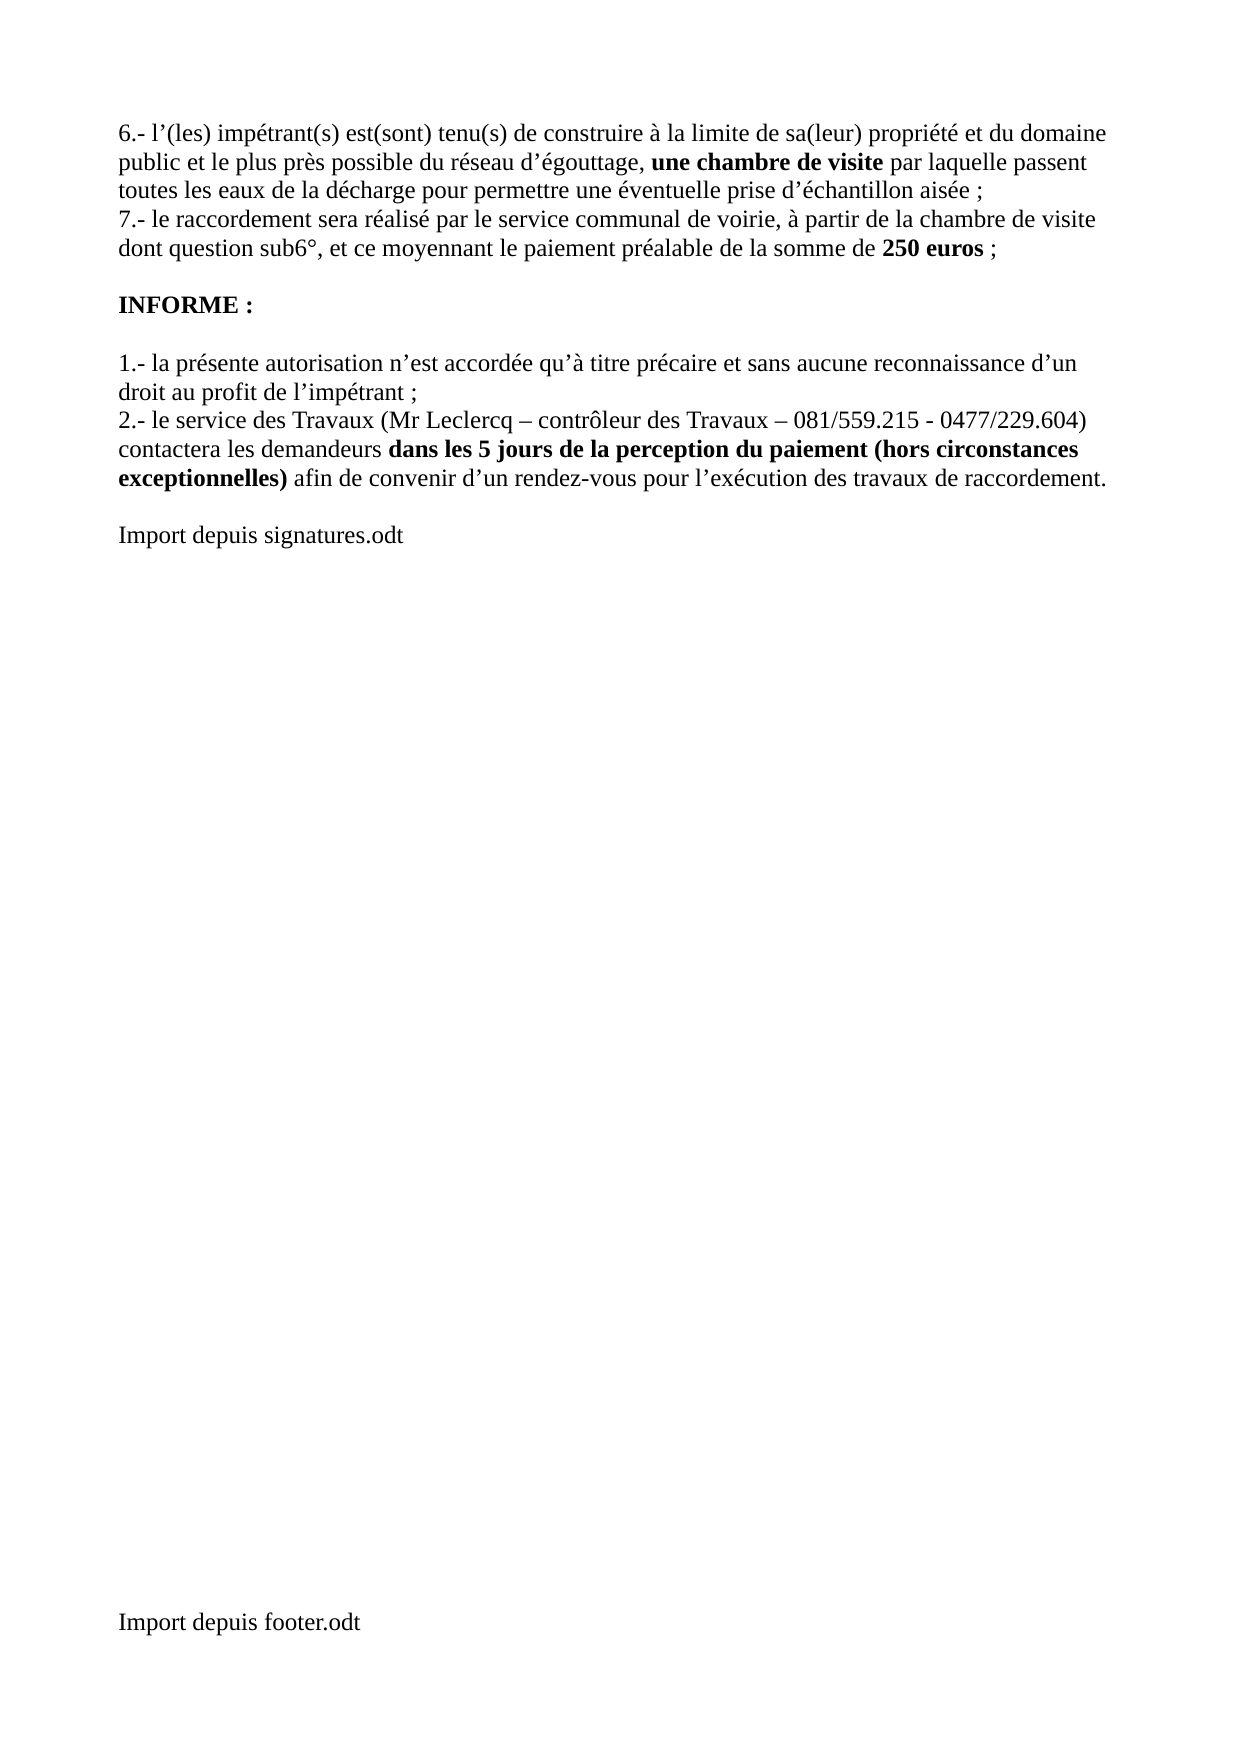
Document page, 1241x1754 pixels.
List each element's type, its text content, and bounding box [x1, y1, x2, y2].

text Import depuis signatures.odt [118, 521, 1122, 549]
text 1.- la présente autorisation n’est accordée qu’à titre précaire et sans aucune reconnaissance d’un droit au profit de l’impétrant ; [118, 348, 1122, 406]
title INFORME : [118, 291, 1122, 319]
text 7.- le raccordement sera réalisé par le service communal de voirie, à partir de la chambre de visite dont question sub6°, et ce moyennant le paiement préalable de la somme de 250 euros ; [118, 204, 1122, 262]
text 6.- l’(les) impétrant(s) est(sont) tenu(s) de construire à la limite de sa(leur) propriété et du domaine public et le plus près possible du réseau d’égouttage, une chambre de visite par laquelle passent toutes les eaux de la décharge pour permettre une éventuelle prise d’échantillon aisée ; [118, 118, 1122, 204]
text 2.- le service des Travaux (Mr Leclercq – contrôleur des Travaux – 081/559.215 - 0477/229.604) contactera les demandeurs dans les 5 jours de la perception du paiement (hors circonstances exceptionnelles) afin de convenir d’un rendez-vous pour l’exécution des travaux de raccordement. [118, 406, 1122, 492]
